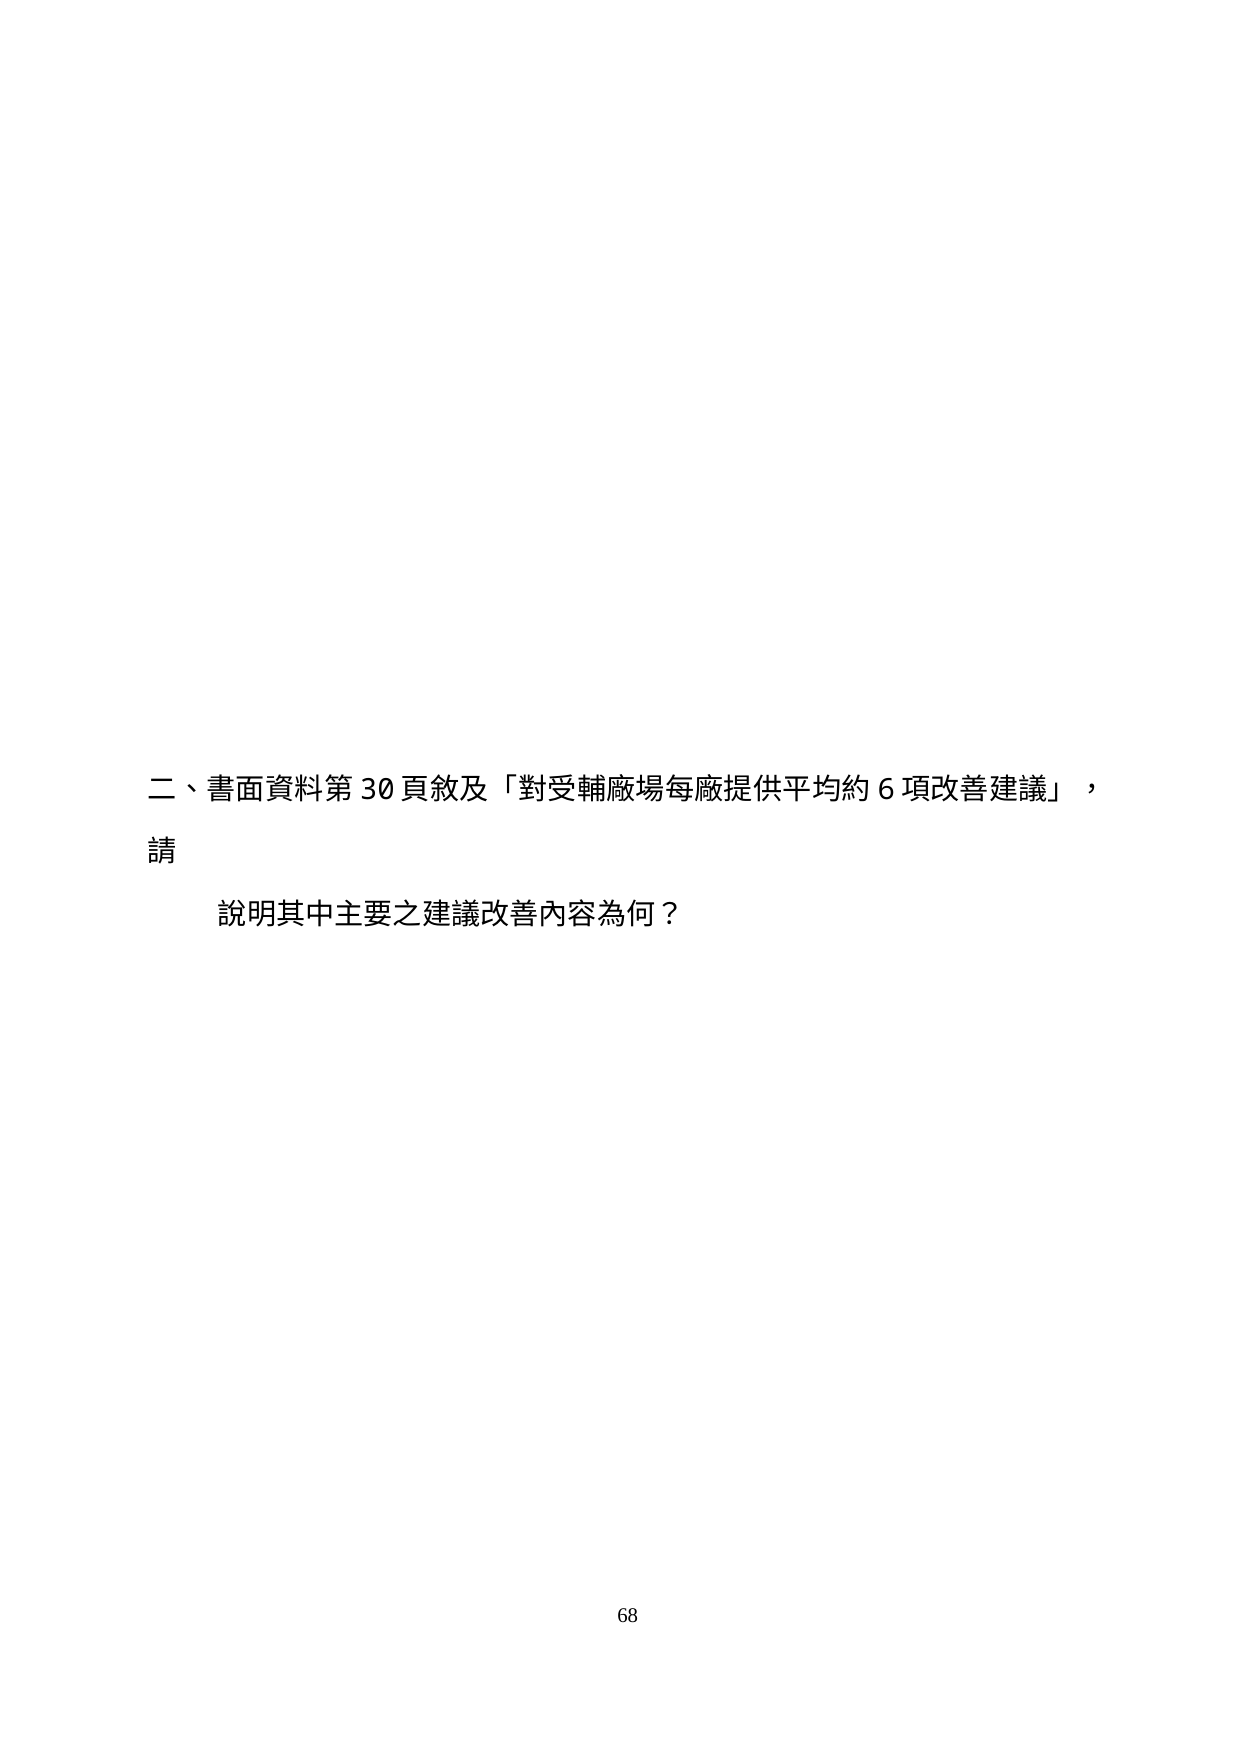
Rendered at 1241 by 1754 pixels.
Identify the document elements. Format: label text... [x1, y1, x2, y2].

text 說明其中主要之建議改善內容為何？ [148, 870, 1107, 932]
text 二、書面資料第30頁敘及「對受輔廠場每廠提供平均約6項改善建議」，請 [148, 745, 1107, 870]
